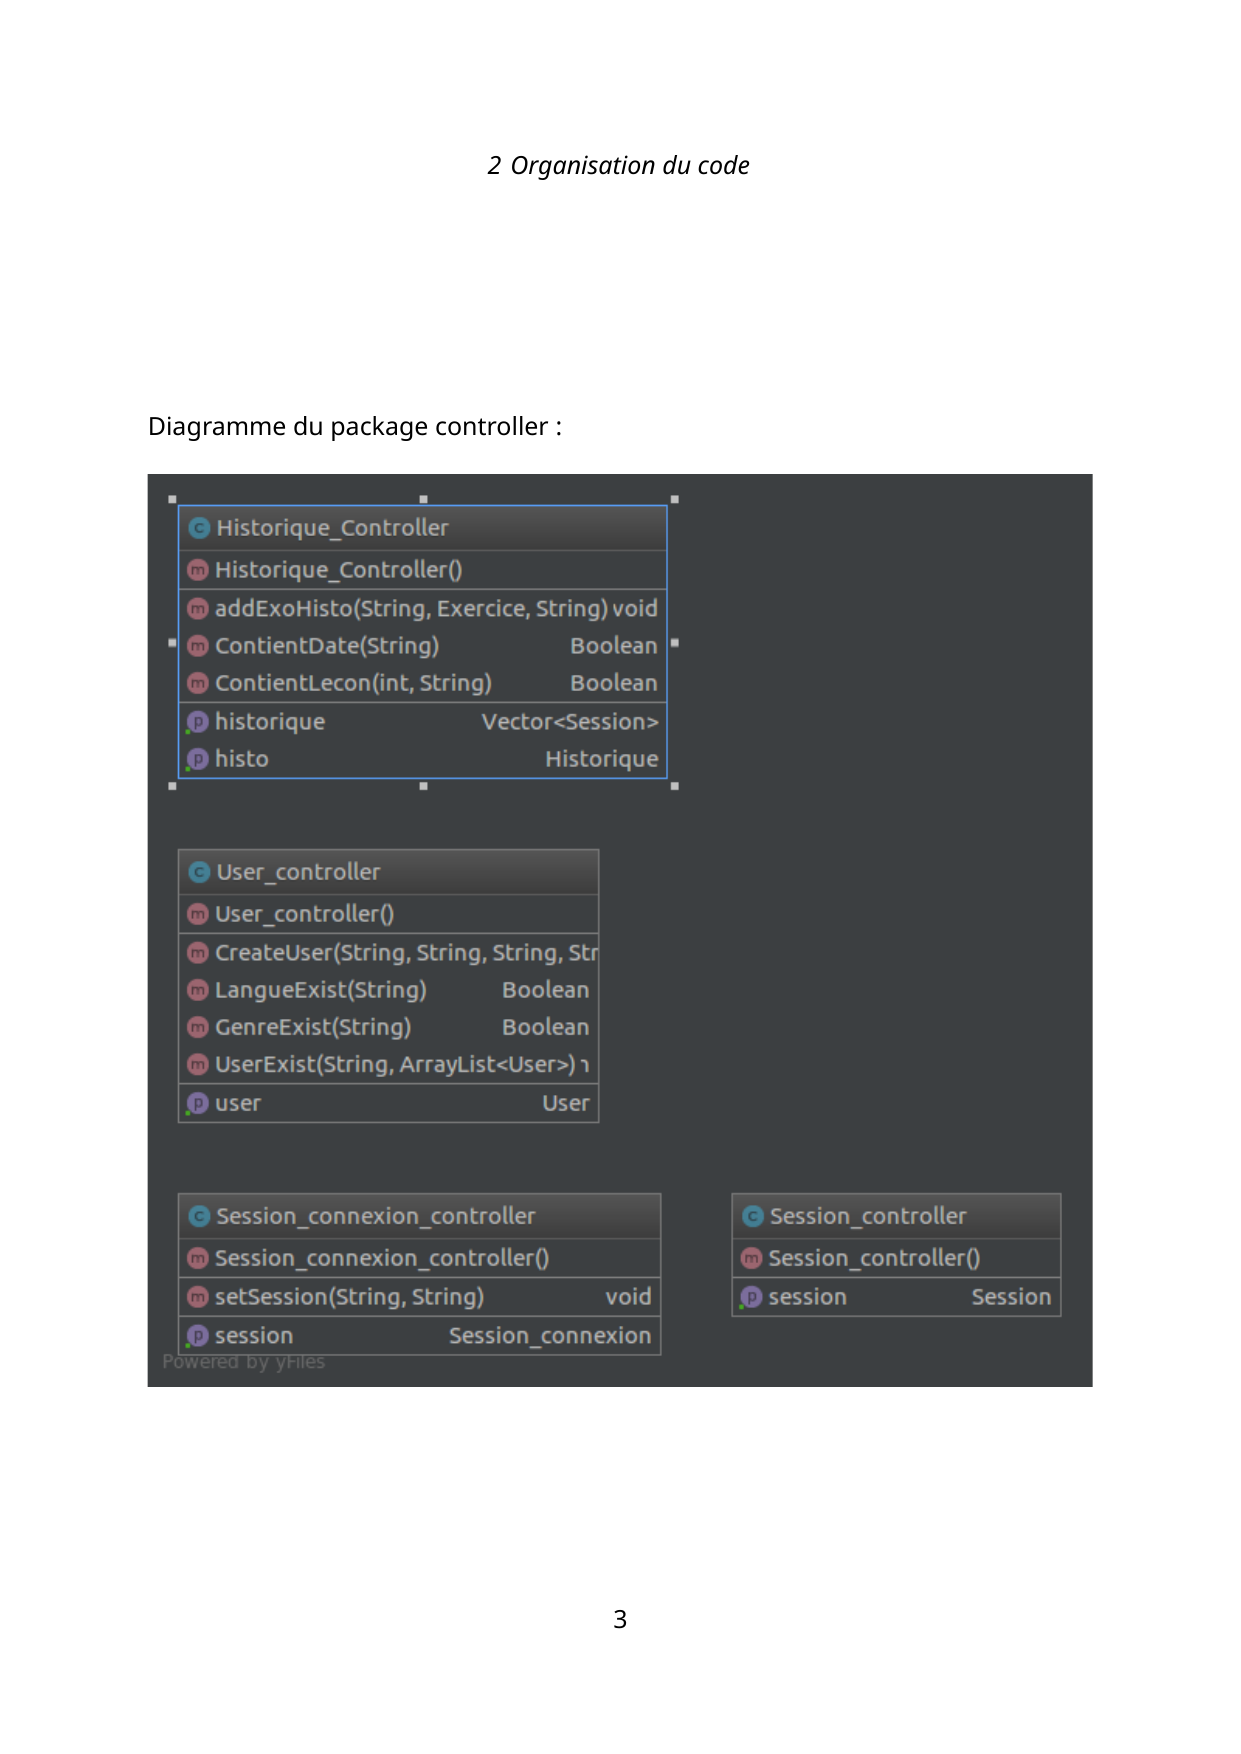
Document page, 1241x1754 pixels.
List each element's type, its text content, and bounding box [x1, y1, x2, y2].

text Diagramme du package controller : [148, 409, 1093, 443]
picture [147, 474, 1093, 1387]
